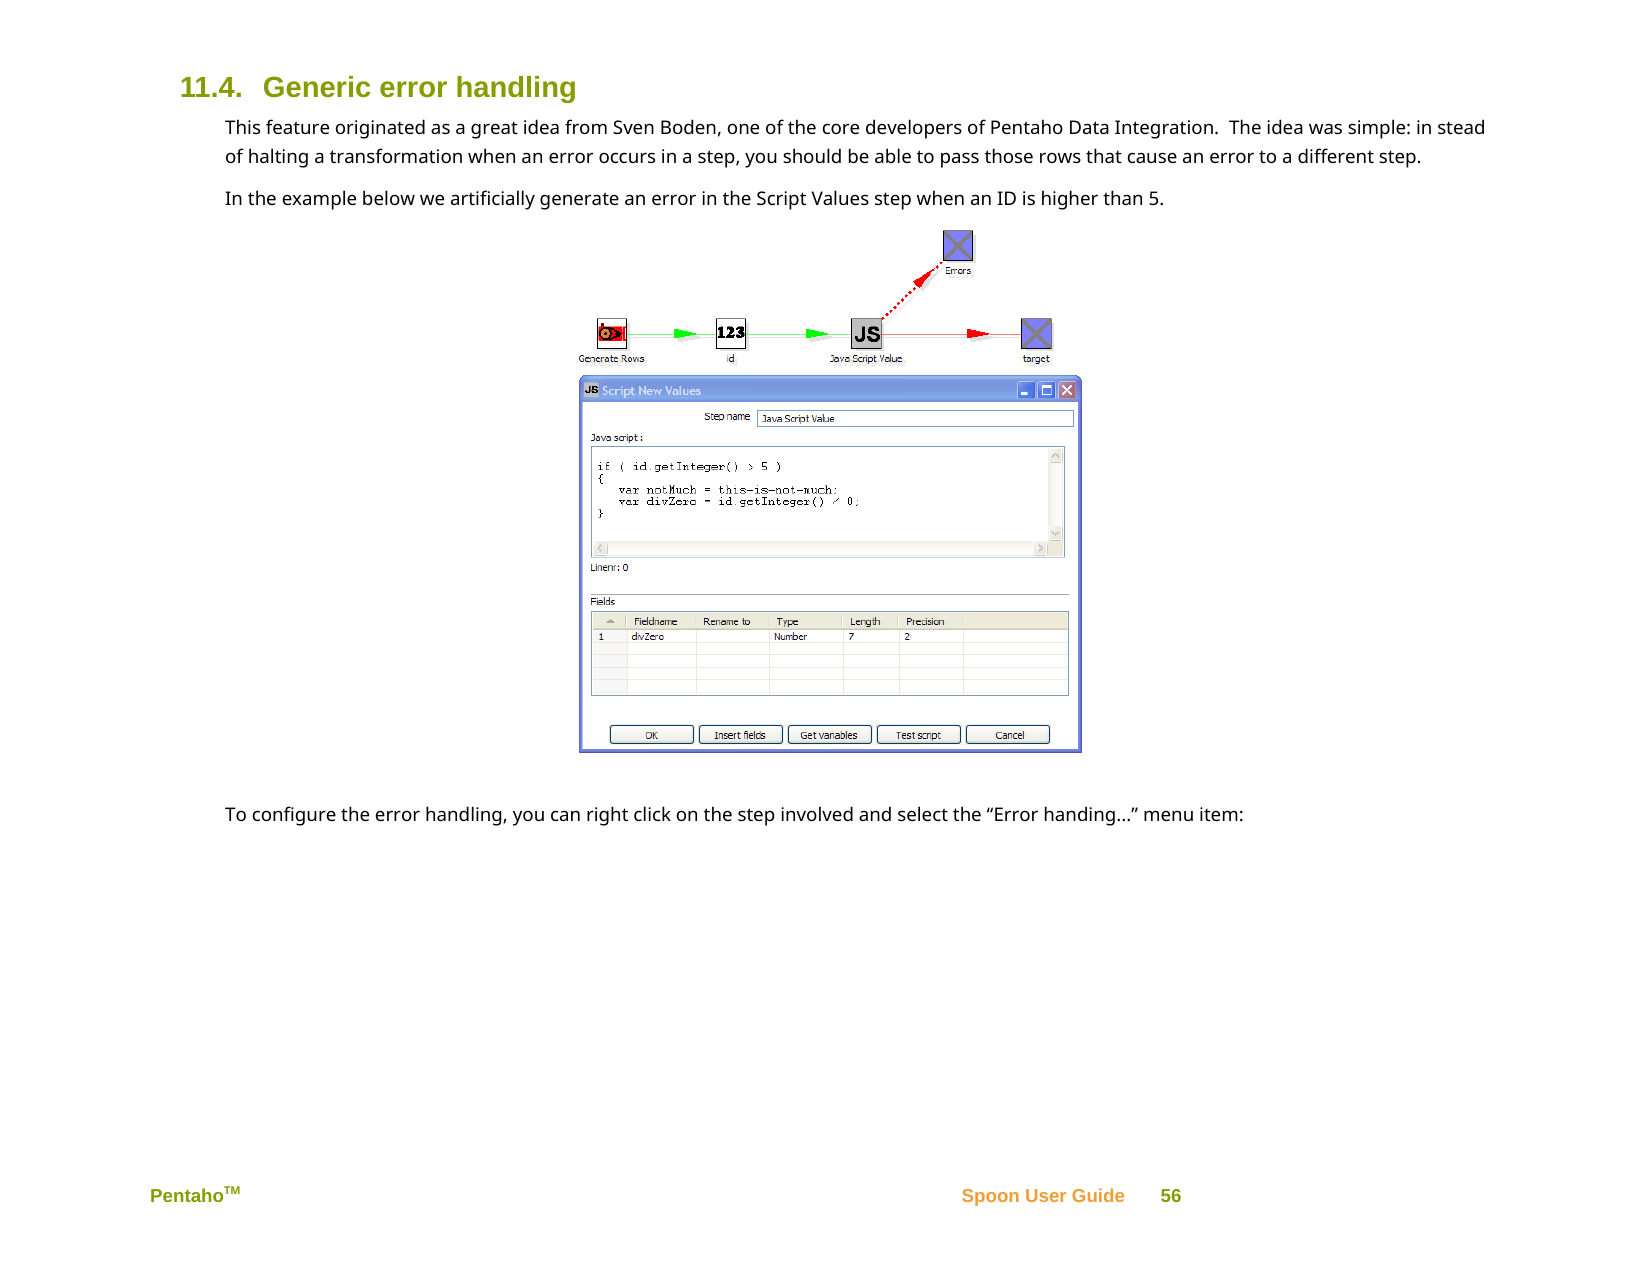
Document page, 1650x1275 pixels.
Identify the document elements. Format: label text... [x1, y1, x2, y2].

text This feature originated as a great idea from Sven Boden, one of the core developers of Pentaho Data Integration. The idea was simple: in stead of halting a transformation when an error occurs in a step, you should be able to pass those rows that cause an error to a different step. [225, 111, 1500, 169]
text In the example below we artificially generate an error in the Script Values step when an ID is higher than 5. [225, 182, 1500, 211]
picture [566, 223, 1084, 756]
text To configure the error handling, you can right click on the step involved and select the “Error handing...” menu item: [225, 798, 1500, 827]
subtitle Generic error handling [179, 70, 1500, 105]
